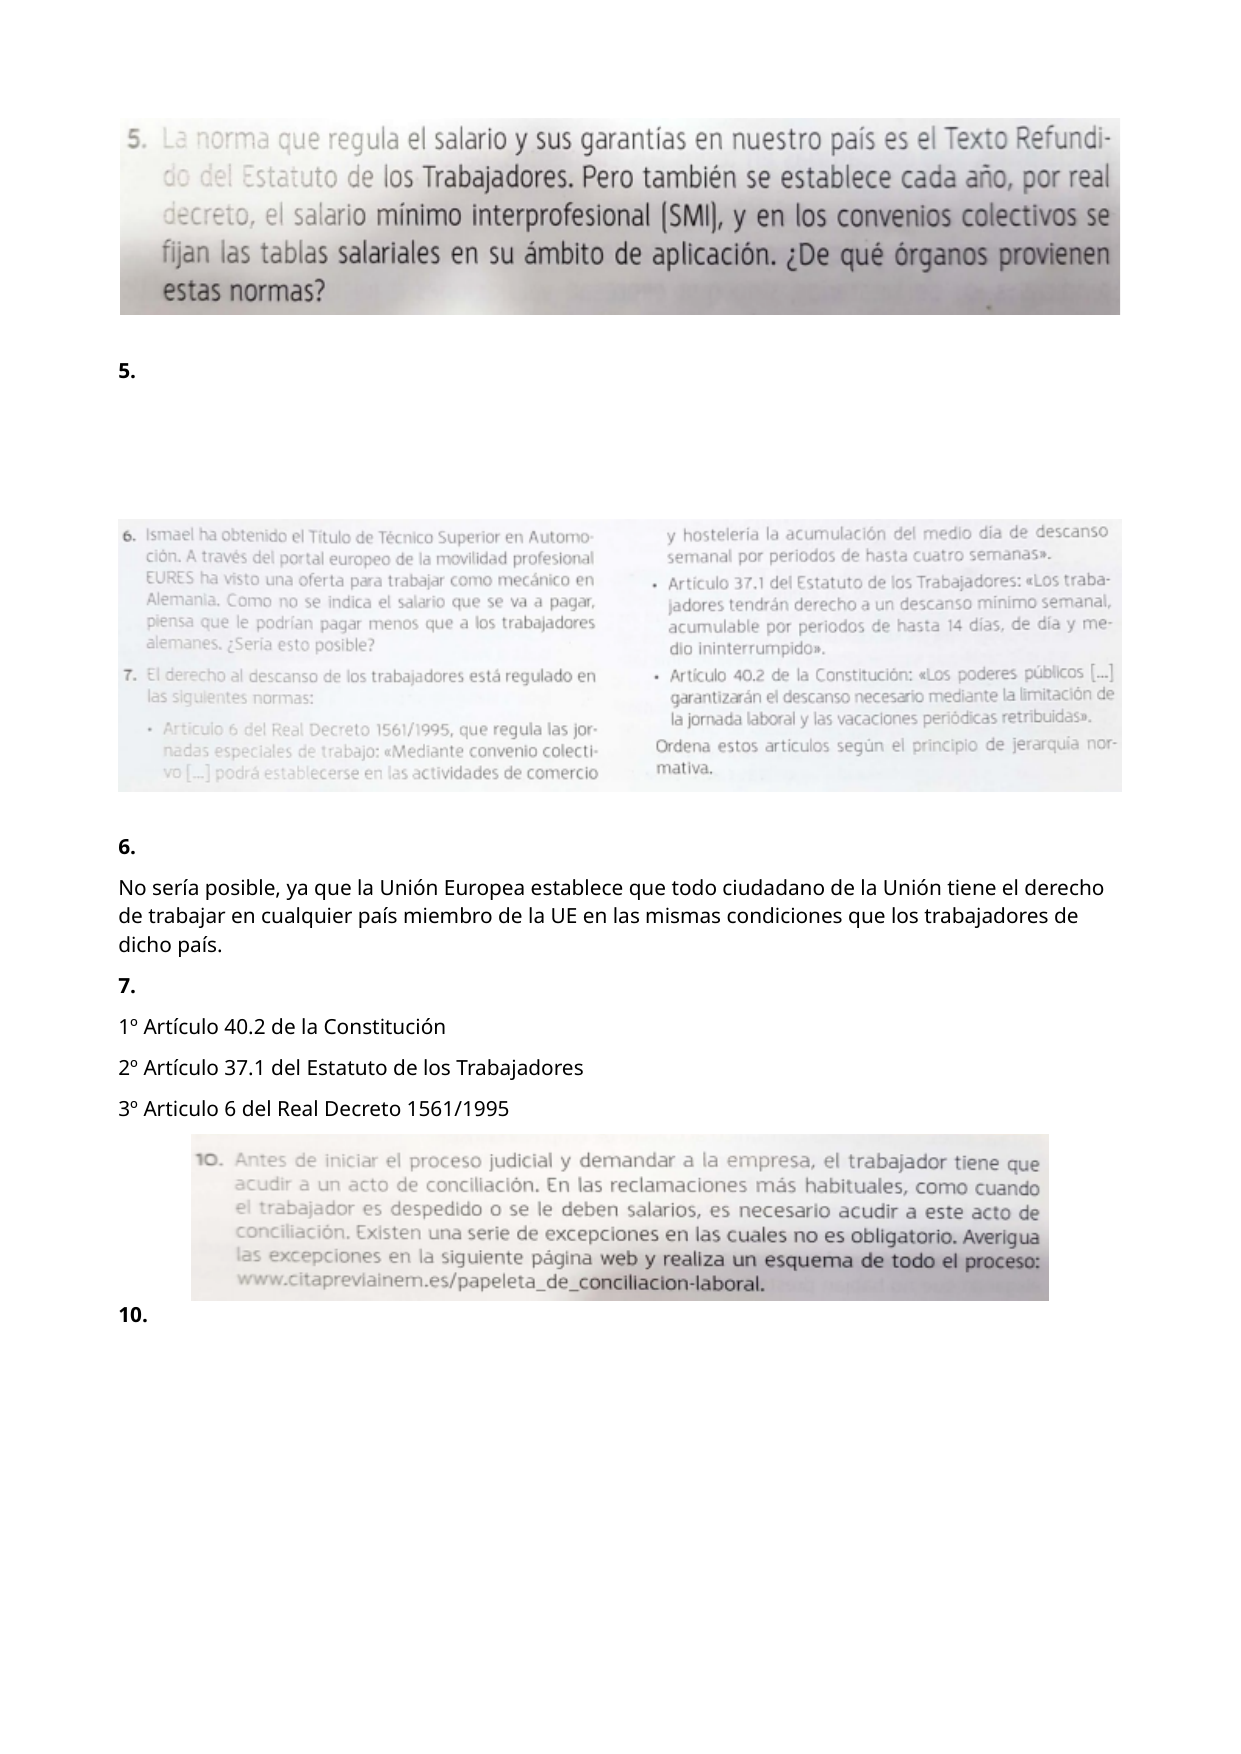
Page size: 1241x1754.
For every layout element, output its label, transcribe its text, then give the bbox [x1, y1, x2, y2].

text 5. [118, 356, 1122, 384]
text 7. [118, 971, 1122, 999]
text 2º Artículo 37.1 del Estatuto de los Trabajadores [118, 1053, 1122, 1081]
text 3º Articulo 6 del Real Decreto 1561/1995 [118, 1094, 1122, 1122]
text No sería posible, ya que la Unión Europea establece que todo ciudadano de la Unión tiene el derecho de trabajar en cualquier país miembro de la UE en las mismas condiciones que los trabajadores de dicho país. [118, 873, 1122, 958]
picture [120, 118, 1121, 315]
picture [191, 1134, 1049, 1301]
picture [118, 519, 1122, 792]
text 10. [118, 1301, 1122, 1329]
text 1º Artículo 40.2 de la Constitución [118, 1012, 1122, 1040]
text 6. [118, 832, 1122, 861]
